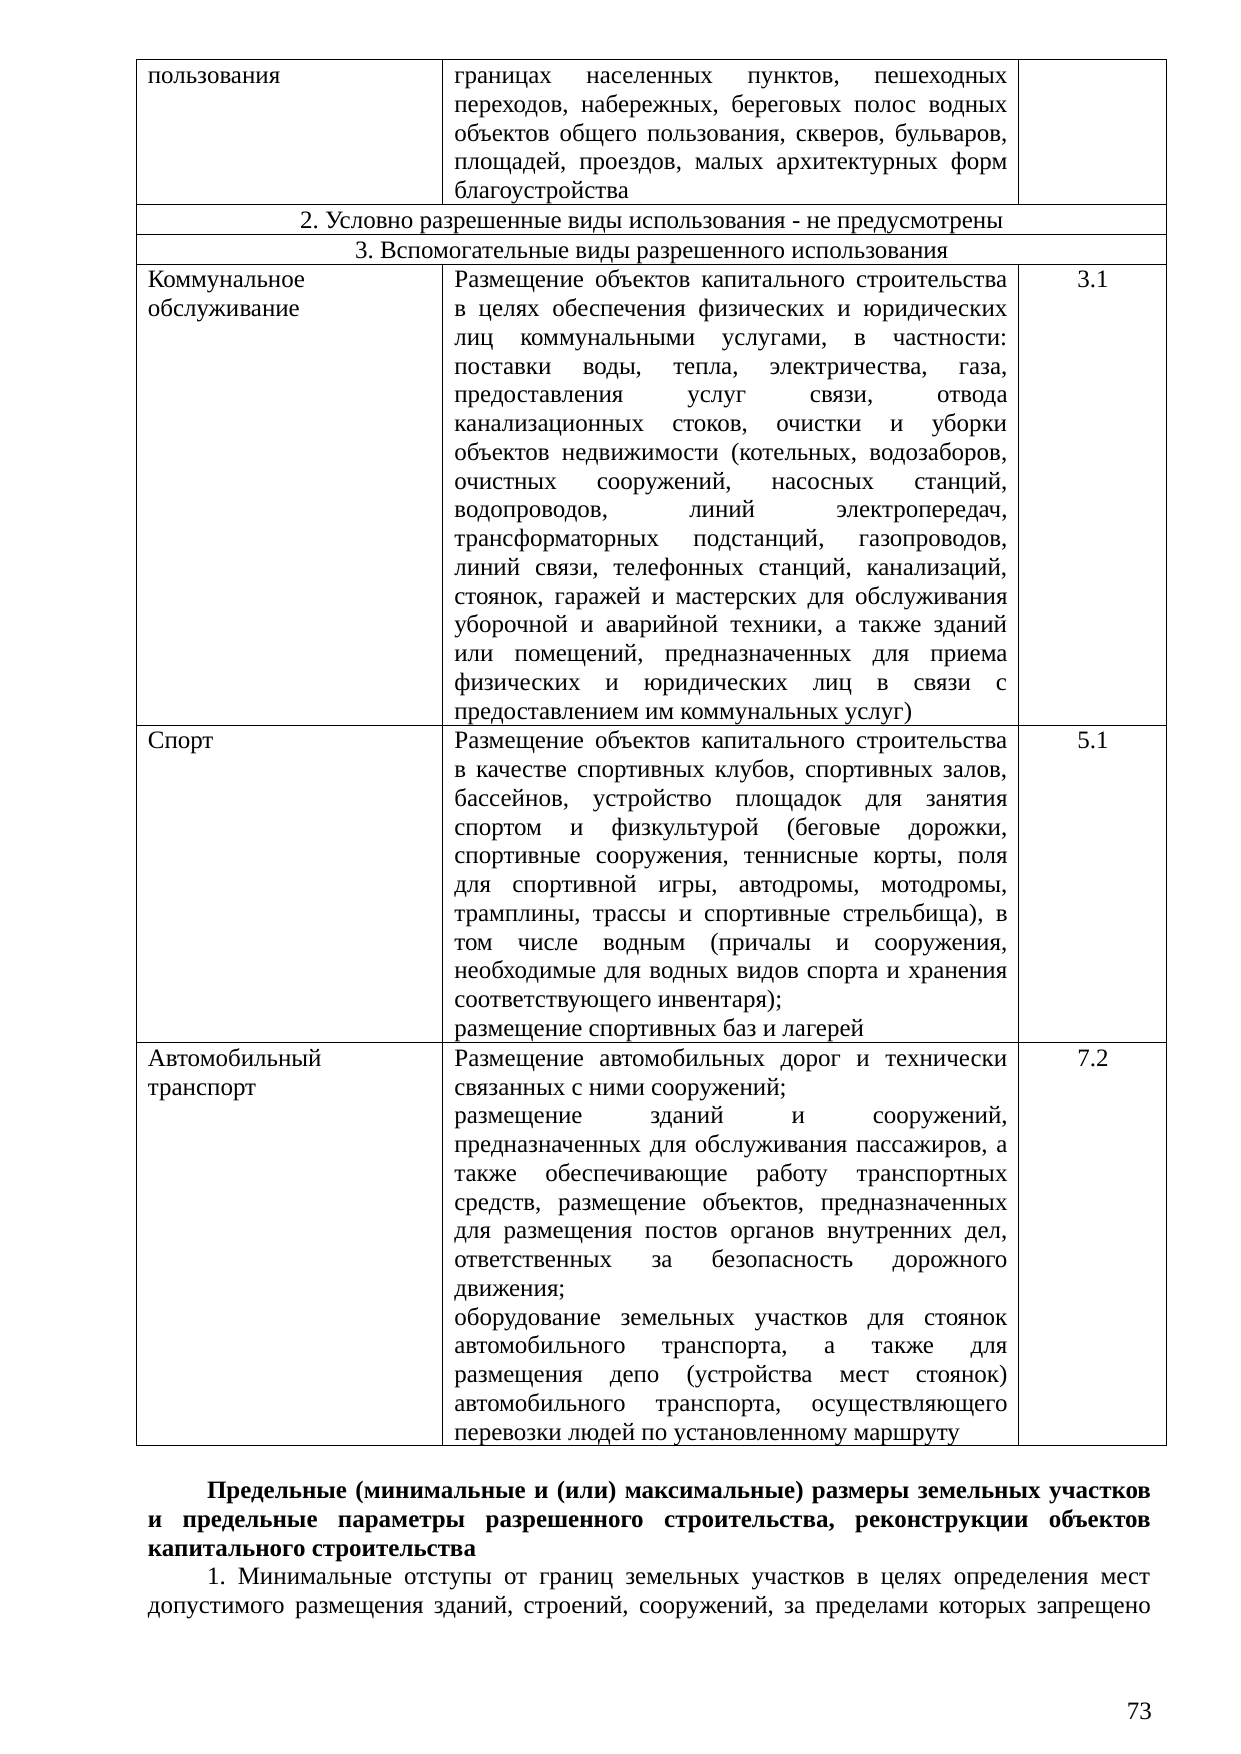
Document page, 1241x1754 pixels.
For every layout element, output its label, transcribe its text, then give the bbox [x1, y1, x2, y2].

table_cell Размещение объектов капитального строительства в целях обеспечения физических и юридических лиц коммунальными услугами, в частности: поставки воды, тепла, электричества, газа, предоставления услуг связи, отвода канализационных стоков, очистки и уборки объектов недвижимости (котельных, водозаборов, очистных сооружений, насосных станций, водопроводов, линий электропередач, трансформаторных подстанций, газопроводов, линий связи, телефонных станций, канализаций, стоянок, гаражей и мастерских для обслуживания уборочной и аварийной техники, а также зданий или помещений, предназначенных для приема физических и юридических лиц в связи с предоставлением им коммунальных услуг) [443, 265, 1018, 724]
table_cell 3. Вспомогательные виды разрешенного использования [137, 235, 1166, 263]
table_cell 3.1 [1019, 265, 1166, 724]
text Предельные (минимальные и (или) максимальные) размеры земельных участков и предельные параметры разрешенного строительства, реконструкции объектов капитального строительства [148, 1475, 1152, 1561]
table_cell Размещение автомобильных дорог и технически связанных с ними сооружений; размещение зданий и сооружений, предназначенных для обслуживания пассажиров, а также обеспечивающие работу транспортных средств, размещение объектов, предназначенных для размещения постов органов внутренних дел, ответственных за безопасность дорожного движения; оборудование земельных участков для стоянок автомобильного транспорта, а также для размещения депо (устройства мест стоянок) автомобильного транспорта, осуществляющего перевозки людей по установленному маршруту [443, 1043, 1018, 1445]
table_cell [1019, 60, 1166, 204]
table_cell границах населенных пунктов, пешеходных переходов, набережных, береговых полос водных объектов общего пользования, скверов, бульваров, площадей, проездов, малых архитектурных форм благоустройства [443, 60, 1018, 204]
table_cell Спорт [137, 726, 442, 1042]
table_cell Автомобильный транспорт [137, 1043, 442, 1445]
table_cell 7.2 [1019, 1043, 1166, 1445]
table_cell Размещение объектов капитального строительства в качестве спортивных клубов, спортивных залов, бассейнов, устройство площадок для занятия спортом и физкультурой (беговые дорожки, спортивные сооружения, теннисные корты, поля для спортивной игры, автодромы, мотодромы, трамплины, трассы и спортивные стрельбища), в том числе водным (причалы и сооружения, необходимые для водных видов спорта и хранения соответствующего инвентаря); размещение спортивных баз и лагерей [443, 726, 1018, 1042]
table_cell 5.1 [1019, 726, 1166, 1042]
text 1. Минимальные отступы от границ земельных участков в целях определения мест допустимого размещения зданий, строений, сооружений, за пределами которых запрещено [148, 1561, 1152, 1619]
table_cell пользования [137, 60, 442, 204]
table_cell 2. Условно разрешенные виды использования - не предусмотрены [137, 205, 1166, 234]
table_cell Коммунальное обслуживание [137, 265, 442, 724]
